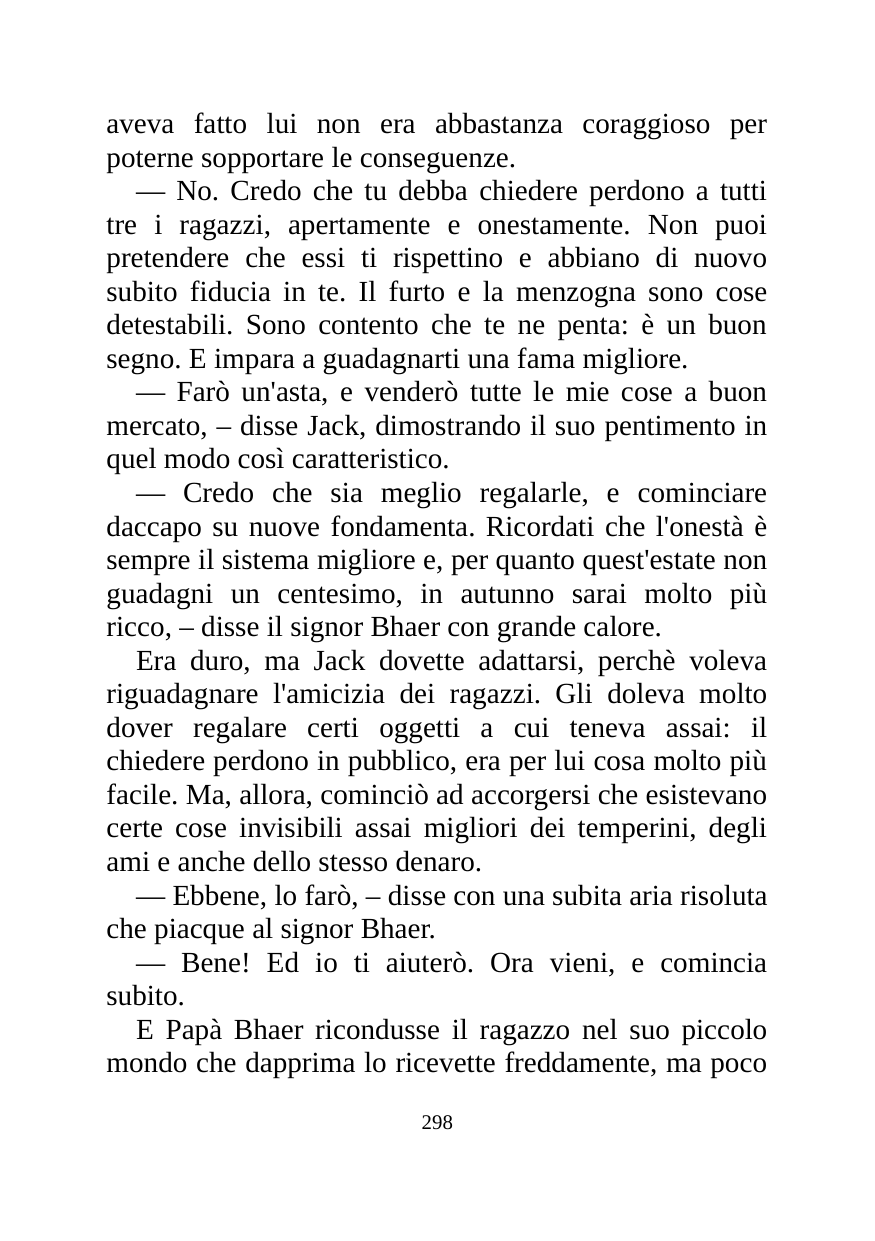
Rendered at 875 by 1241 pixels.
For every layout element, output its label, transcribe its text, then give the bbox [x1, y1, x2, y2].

text — Farò un'asta, e venderò tutte le mie cose a buon mercato, – disse Jack, dimostrando il suo pentimento in quel modo così caratteristico. [106, 374, 768, 475]
text aveva fatto lui non era abbastanza coraggioso per poterne sopportare le conseguenze. [106, 106, 768, 173]
text — No. Credo che tu debba chiedere perdono a tutti tre i ragazzi, apertamente e onestamente. Non puoi pretendere che essi ti rispettino e abbiano di nuovo subito fiducia in te. Il furto e la menzogna sono cose detestabili. Sono contento che te ne penta: è un buon segno. E impara a guadagnarti una fama migliore. [106, 173, 768, 374]
text Era duro, ma Jack dovette adattarsi, perchè voleva riguadagnare l'amicizia dei ragazzi. Gli doleva molto dover regalare certi oggetti a cui teneva assai: il chiedere perdono in pubblico, era per lui cosa molto più facile. Ma, allora, cominciò ad accorgersi che esistevano certe cose invisibili assai migliori dei temperini, degli ami e anche dello stesso denaro. [106, 643, 768, 878]
text — Credo che sia meglio regalarle, e cominciare daccapo su nuove fondamenta. Ricordati che l'onestà è sempre il sistema migliore e, per quanto quest'estate non guadagni un centesimo, in autunno sarai molto più ricco, – disse il signor Bhaer con grande calore. [106, 475, 768, 643]
text E Papà Bhaer ricondusse il ragazzo nel suo piccolo mondo che dapprima lo ricevette freddamente, ma poco [106, 1012, 768, 1079]
text — Bene! Ed io ti aiuterò. Ora vieni, e comincia subito. [106, 945, 768, 1012]
text — Ebbene, lo farò, – disse con una subita aria risoluta che piacque al signor Bhaer. [106, 878, 768, 945]
